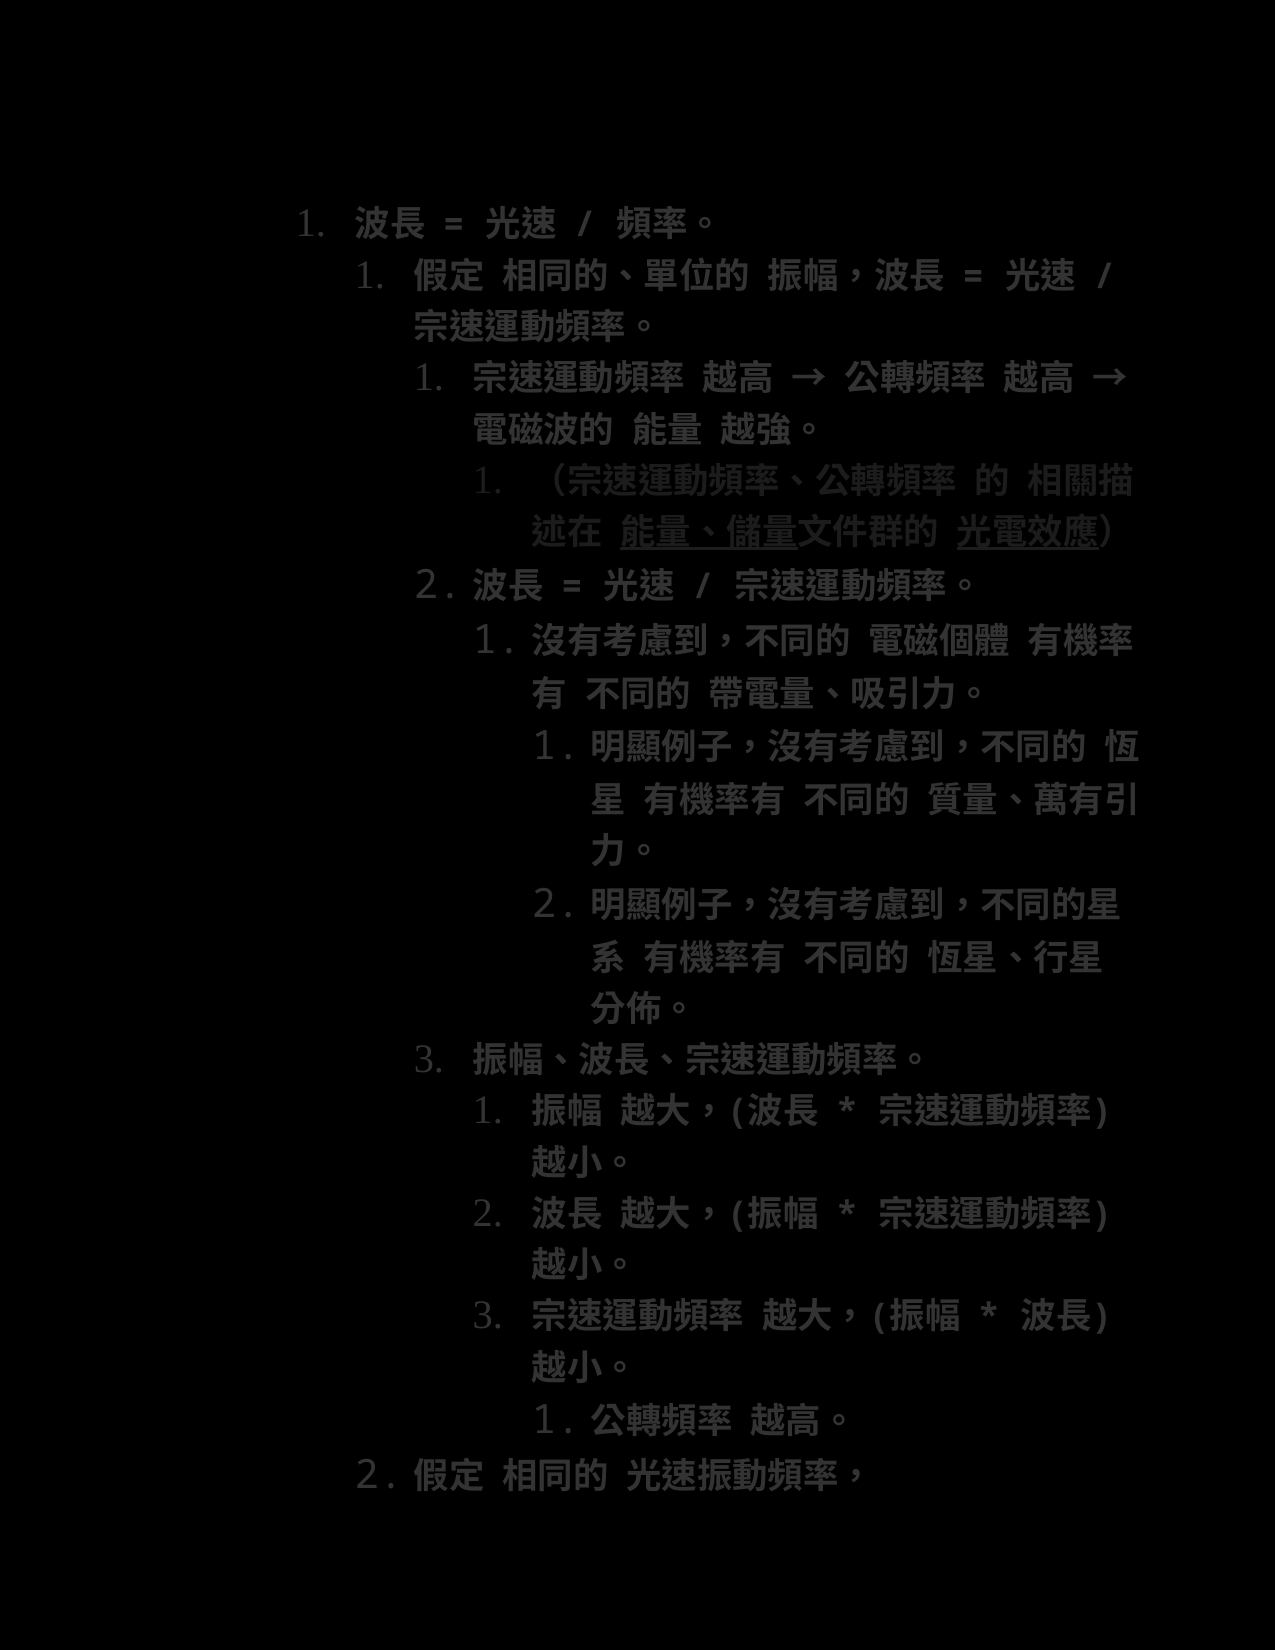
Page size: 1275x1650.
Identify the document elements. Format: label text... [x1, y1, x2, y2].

list 波長 = 光速 / 宗速運動頻率。 [413, 555, 1157, 610]
list 波長 = 光速 / 頻率。 [295, 196, 1157, 247]
list 波長 越大，(振幅 * 宗速運動頻率) 越小。 [472, 1185, 1157, 1288]
list 宗速運動頻率 越高 → 公轉頻率 越高 → 電磁波的 能量 越強。 [413, 350, 1157, 452]
list 明顯例子，沒有考慮到，不同的星系 有機率有 不同的 恆星、行星 分佈。 [532, 874, 1157, 1031]
list 假定 相同的、單位的 振幅，波長 = 光速 / 宗速運動頻率。 [354, 247, 1157, 350]
list （宗速運動頻率、公轉頻率 的 相關描述在 能量、儲量文件群的 光電效應） [472, 452, 1157, 555]
list 振幅、波長、宗速運動頻率。 [413, 1031, 1157, 1083]
list 明顯例子，沒有考慮到，不同的 恆星 有機率有 不同的 質量、萬有引力。 [532, 716, 1157, 874]
list 沒有考慮到，不同的 電磁個體 有機率有 不同的 帶電量、吸引力。 [472, 610, 1157, 716]
list 宗速運動頻率 越大，(振幅 * 波長) 越小。 [472, 1288, 1157, 1391]
list 公轉頻率 越高。 [532, 1391, 1157, 1446]
list 振幅 越大，(波長 * 宗速運動頻率) 越小。 [472, 1083, 1157, 1185]
list 假定 相同的 光速振動頻率， [354, 1446, 1157, 1501]
